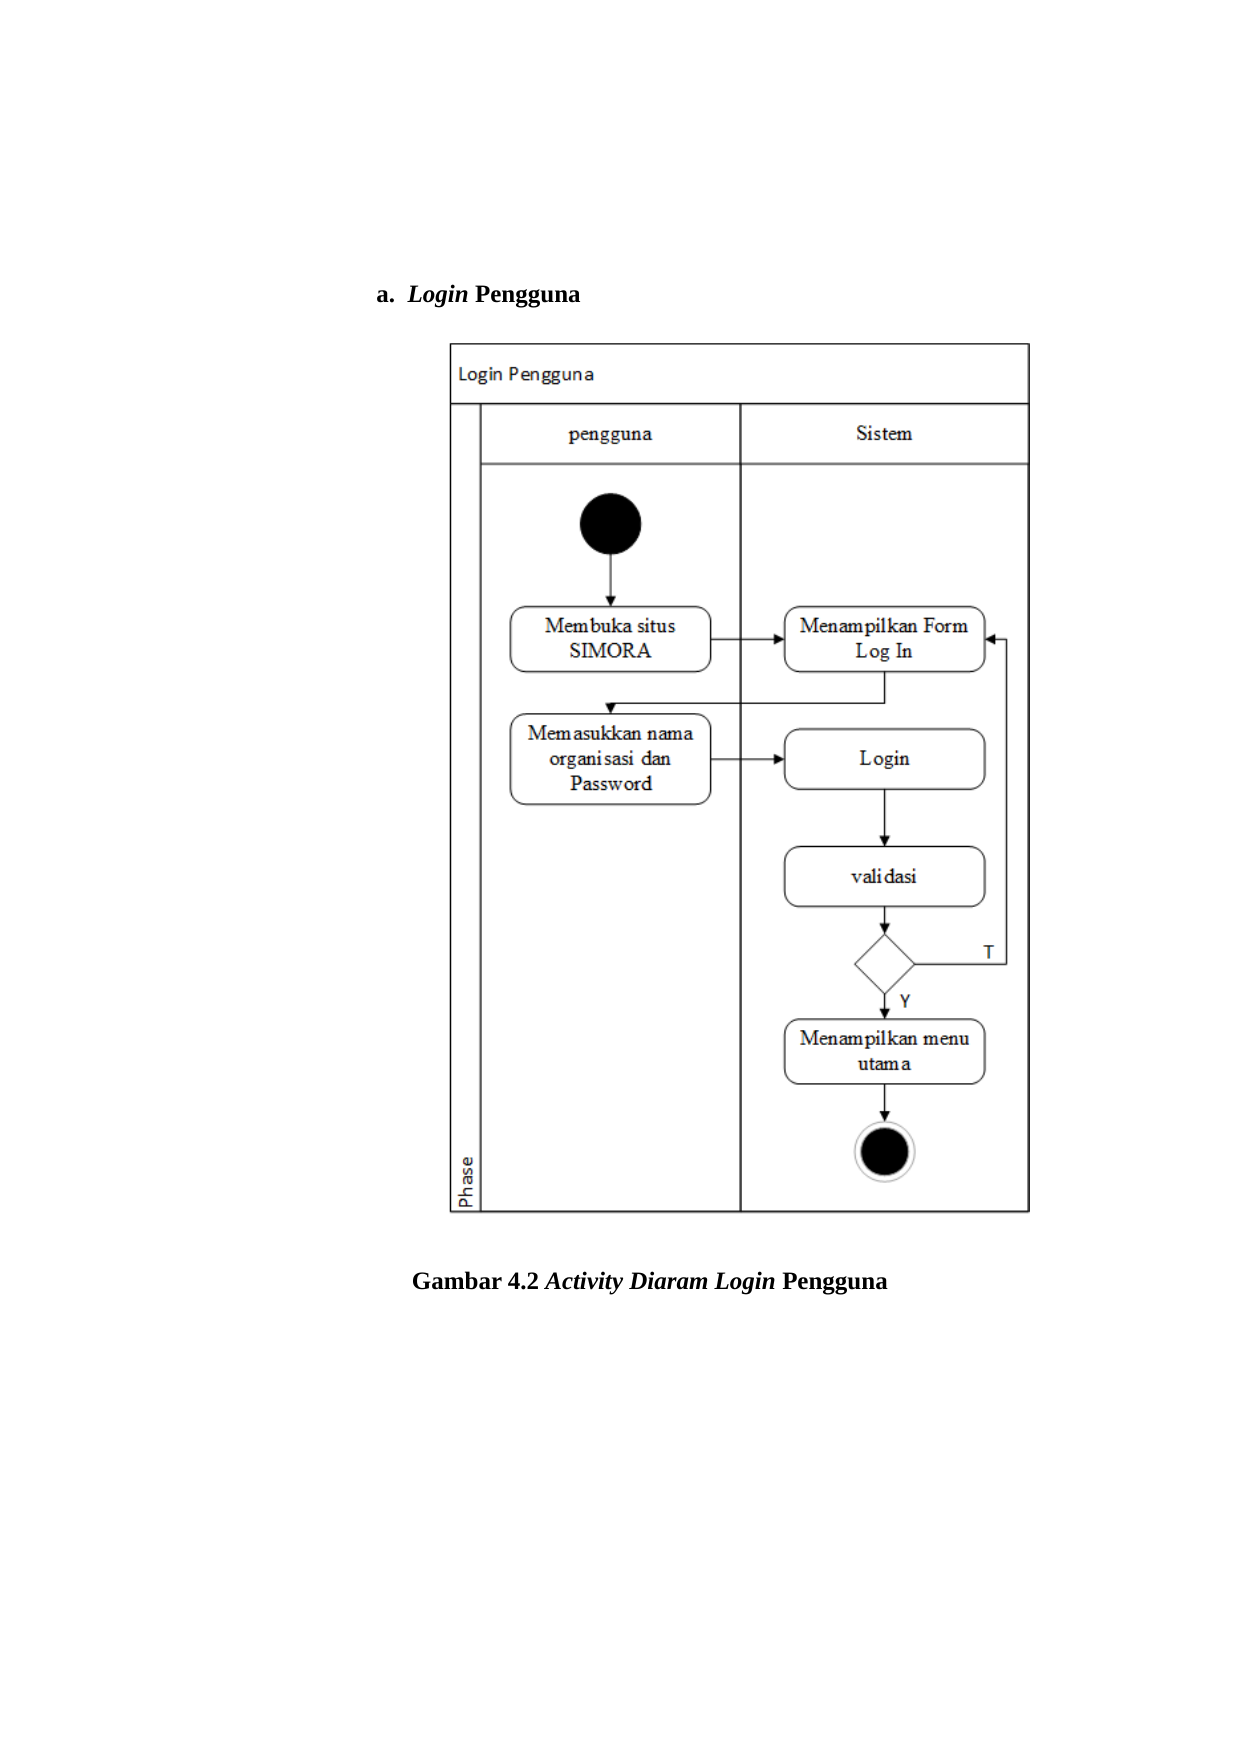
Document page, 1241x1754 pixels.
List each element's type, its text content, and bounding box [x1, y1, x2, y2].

list Login Pengguna [376, 279, 1063, 308]
text Gambar 4.2 Activity Diaram Login Pengguna [236, 1266, 1063, 1295]
table_header [236, 323, 1063, 1254]
picture [447, 342, 1030, 1220]
